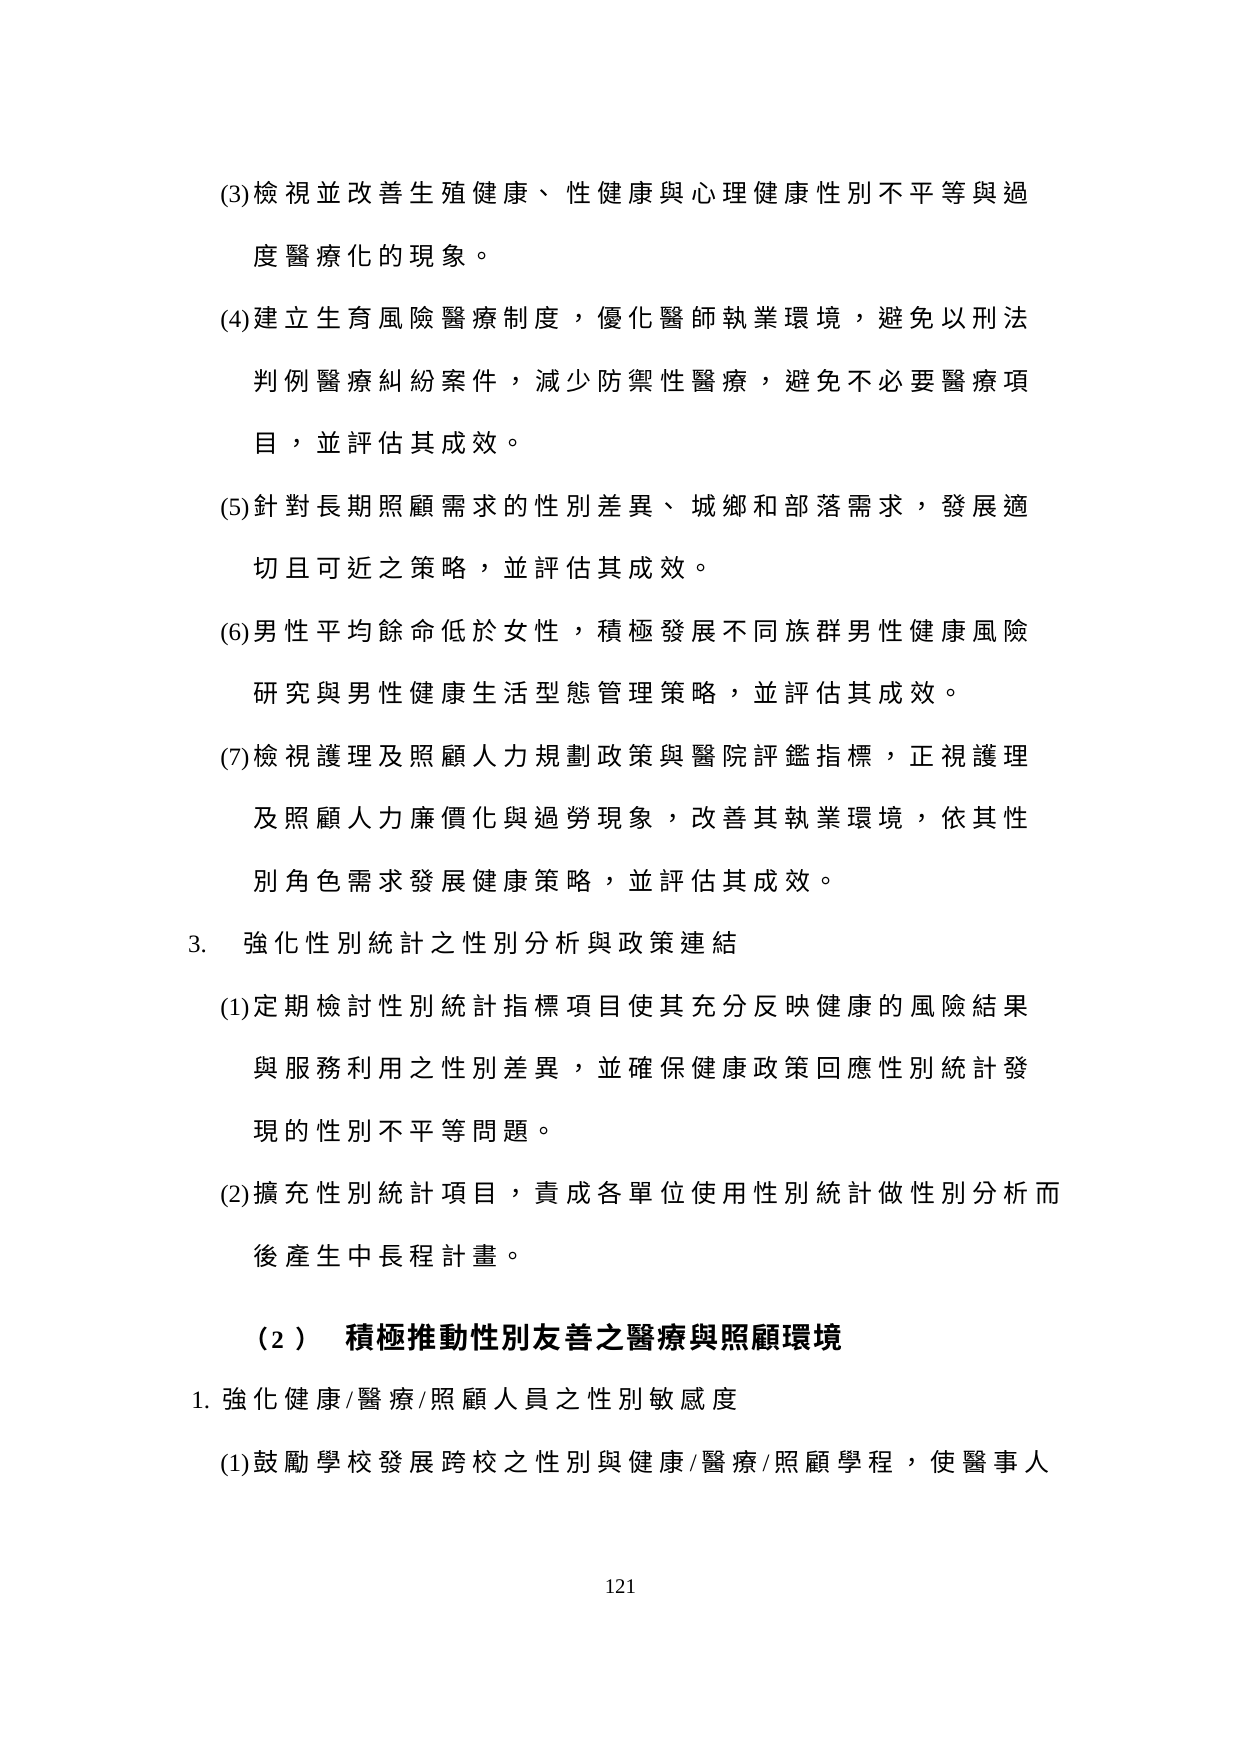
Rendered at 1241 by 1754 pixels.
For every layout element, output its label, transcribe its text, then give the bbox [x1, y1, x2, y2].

text (7)檢視護理及照顧人力規劃政策與醫院評鑑指標，正視護理及照顧人力廉價化與過勞現象，改善其執業環境，依其性別角色需求發展健康策略，並評估其成效。 [213, 712, 1052, 900]
list 積極推動性別友善之醫療與照顧環境 [238, 1294, 1052, 1356]
text (1)定期檢討性別統計指標項目使其充分反映健康的風險結果與服務利用之性別差異，並確保健康政策回應性別統計發現的性別不平等問題。 [213, 962, 1052, 1150]
text (1)鼓勵學校發展跨校之性別與健康/醫療/照顧學程，使醫事人 [218, 1419, 1052, 1481]
text (5)針對長期照顧需求的性別差異、城鄉和部落需求，發展適切且可近之策略，並評估其成效。 [213, 462, 1052, 587]
text (6)男性平均餘命低於女性，積極發展不同族群男性健康風險研究與男性健康生活型態管理策略，並評估其成效。 [213, 587, 1052, 712]
text (4)建立生育風險醫療制度，優化醫師執業環境，避免以刑法判例醫療糾紛案件，減少防禦性醫療，避免不必要醫療項目，並評估其成效。 [213, 275, 1052, 462]
text (3)檢視並改善生殖健康、性健康與心理健康性別不平等與過度醫療化的現象。 [213, 150, 1052, 275]
list 強化性別統計之性別分析與政策連結 [188, 900, 1052, 962]
text (2)擴充性別統計項目，責成各單位使用性別統計做性別分析而後產生中長程計畫。 [213, 1150, 1088, 1275]
text 1. 強化健康/醫療/照顧人員之性別敏感度 [188, 1356, 1052, 1419]
